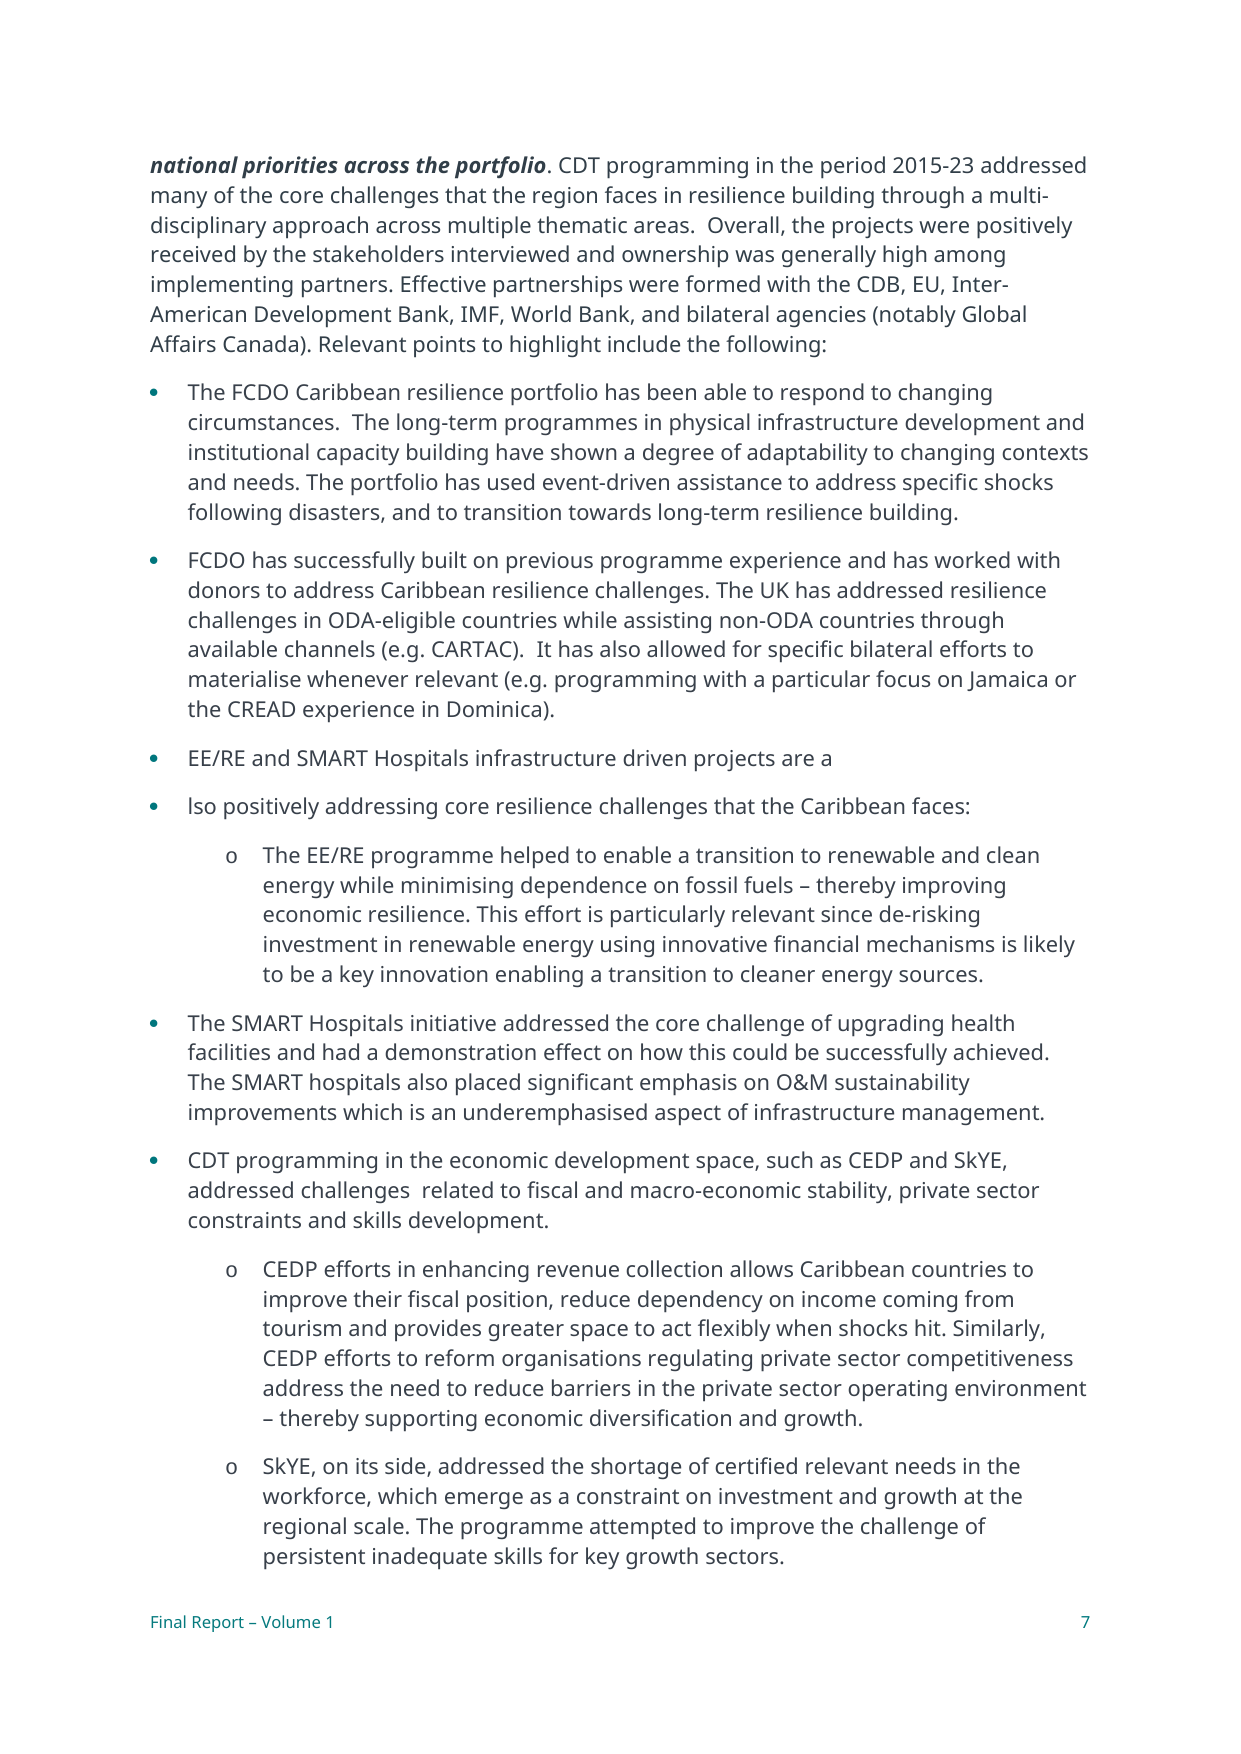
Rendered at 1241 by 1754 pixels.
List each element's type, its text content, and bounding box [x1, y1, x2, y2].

list The SMART Hospitals initiative addressed the core challenge of upgrading health facilities and had a demonstration effect on how this could be successfully achieved. The SMART hospitals also placed significant emphasis on O&M sustainability improvements which is an underemphasised aspect of infrastructure management. [150, 1007, 1090, 1127]
list lso positively addressing core resilience challenges that the Caribbean faces: [150, 791, 1090, 821]
list EE/RE and SMART Hospitals infrastructure driven projects are a [150, 742, 1090, 772]
text national priorities across the portfolio. CDT programming in the period 2015-23 addressed many of the core challenges that the region faces in resilience building through a multi-disciplinary approach across multiple thematic areas. Overall, the projects were positively received by the stakeholders interviewed and ownership was generally high among implementing partners. Effective partnerships were formed with the CDB, EU, Inter- American Development Bank, IMF, World Bank, and bilateral agencies (notably Global Affairs Canada). Relevant points to highlight include the following: [150, 150, 1090, 358]
list The EE/RE programme helped to enable a transition to renewable and clean energy while minimising dependence on fossil fuels – thereby improving economic resilience. This effort is particularly relevant since de-risking investment in renewable energy using innovative financial mechanisms is likely to be a key innovation enabling a transition to cleaner energy sources. [225, 839, 1090, 989]
list FCDO has successfully built on previous programme experience and has worked with donors to address Caribbean resilience challenges. The UK has addressed resilience challenges in ODA-eligible countries while assisting non-ODA countries through available channels (e.g. CARTAC). It has also allowed for specific bilateral efforts to materialise whenever relevant (e.g. programming with a particular focus on Jamaica or the CREAD experience in Dominica). [150, 545, 1090, 724]
list The FCDO Caribbean resilience portfolio has been able to respond to changing circumstances. The long-term programmes in physical infrastructure development and institutional capacity building have shown a degree of adaptability to changing contexts and needs. The portfolio has used event-driven assistance to address specific shocks following disasters, and to transition towards long-term resilience building. [150, 377, 1090, 526]
list CEDP efforts in enhancing revenue collection allows Caribbean countries to improve their fiscal position, reduce dependency on income coming from tourism and provides greater space to act flexibly when shocks hit. Similarly, CEDP efforts to reform organisations regulating private sector competitiveness address the need to reduce barriers in the private sector operating environment – thereby supporting economic diversification and growth. [225, 1253, 1090, 1432]
list SkYE, on its side, addressed the shortage of certified relevant needs in the workforce, which emerge as a constraint on investment and growth at the regional scale. The programme attempted to improve the challenge of persistent inadequate skills for key growth sectors. [225, 1451, 1090, 1571]
list CDT programming in the economic development space, such as CEDP and SkYE, addressed challenges related to fiscal and macro-economic stability, private sector constraints and skills development. [150, 1145, 1090, 1235]
